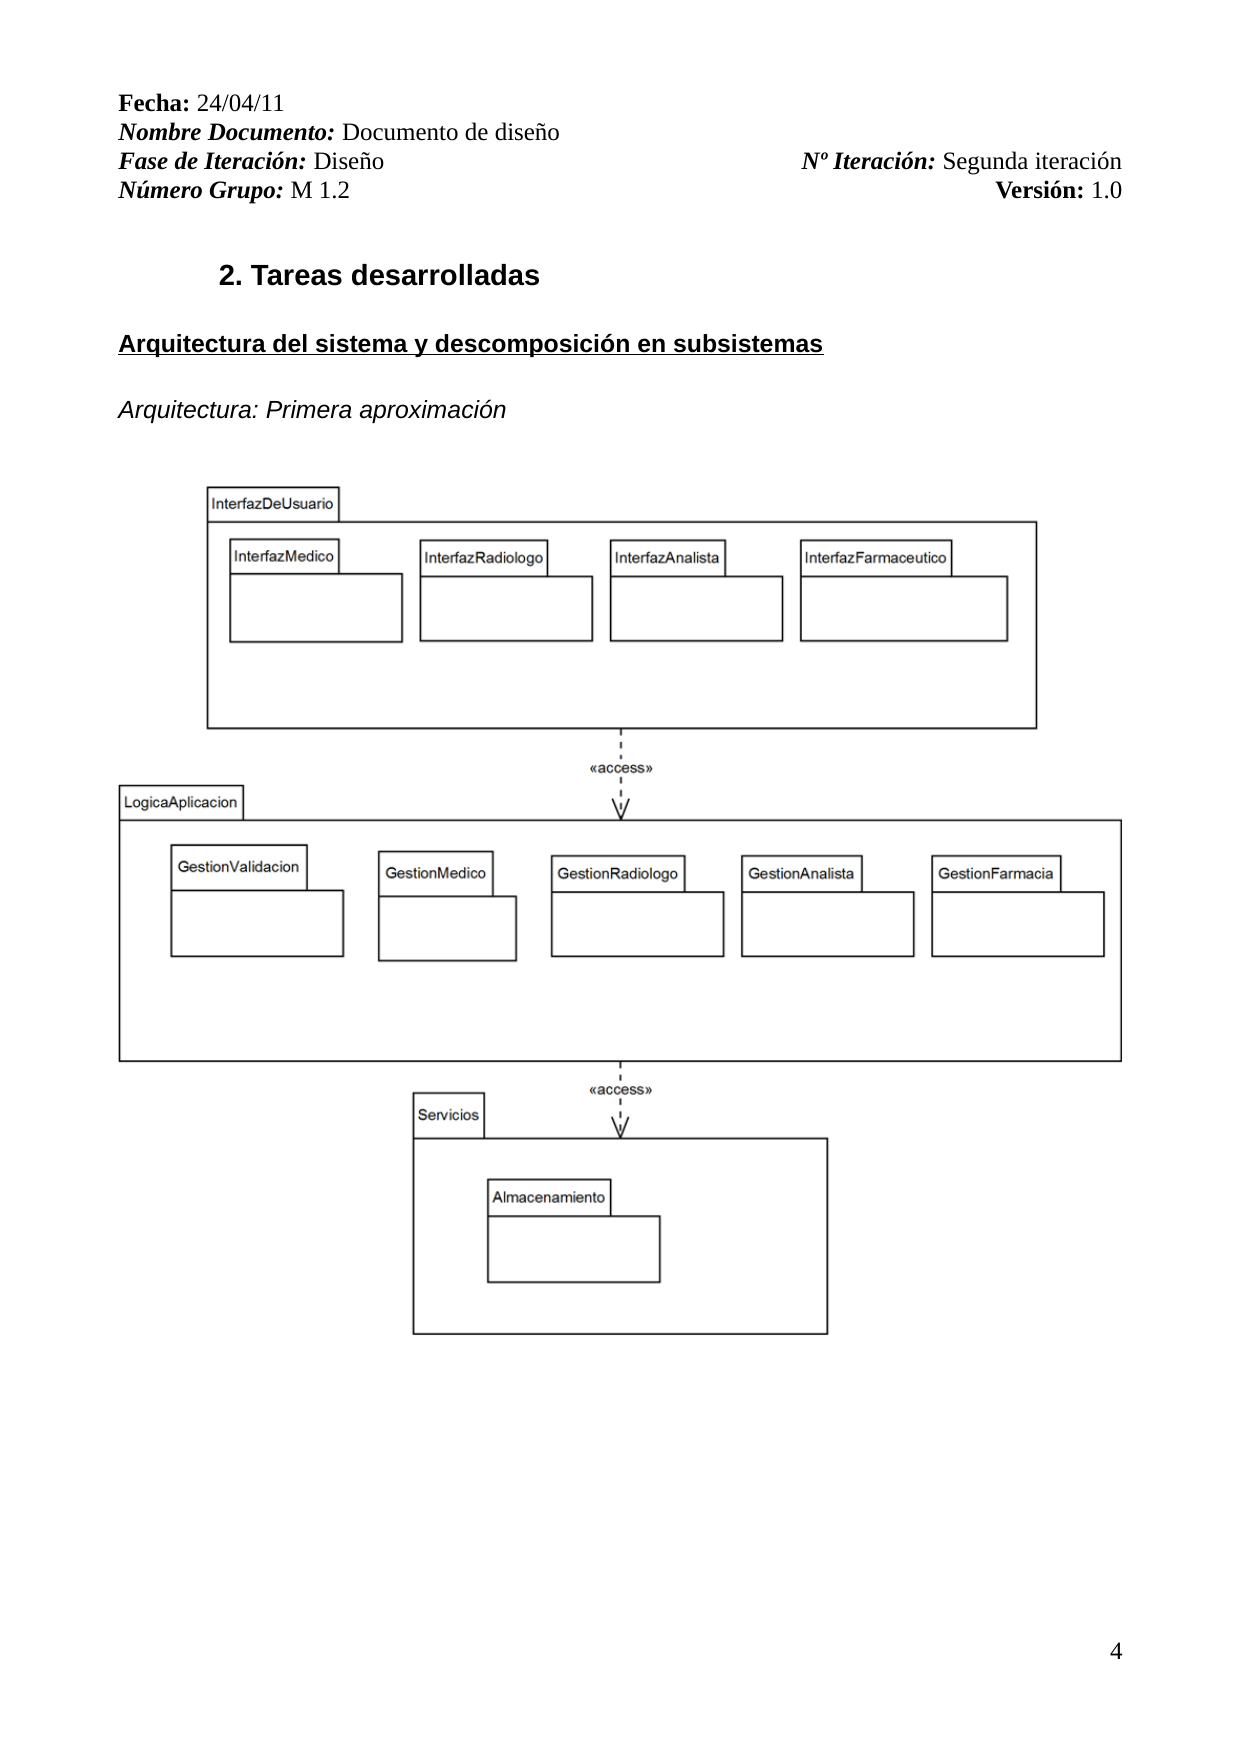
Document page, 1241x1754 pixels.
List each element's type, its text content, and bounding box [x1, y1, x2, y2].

picture [118, 485, 1123, 1336]
subtitle Arquitectura: Primera aproximación [118, 395, 1122, 424]
subtitle 2. Tareas desarrolladas [163, 258, 1122, 292]
subtitle Arquitectura del sistema y descomposición en subsistemas [118, 329, 1122, 358]
